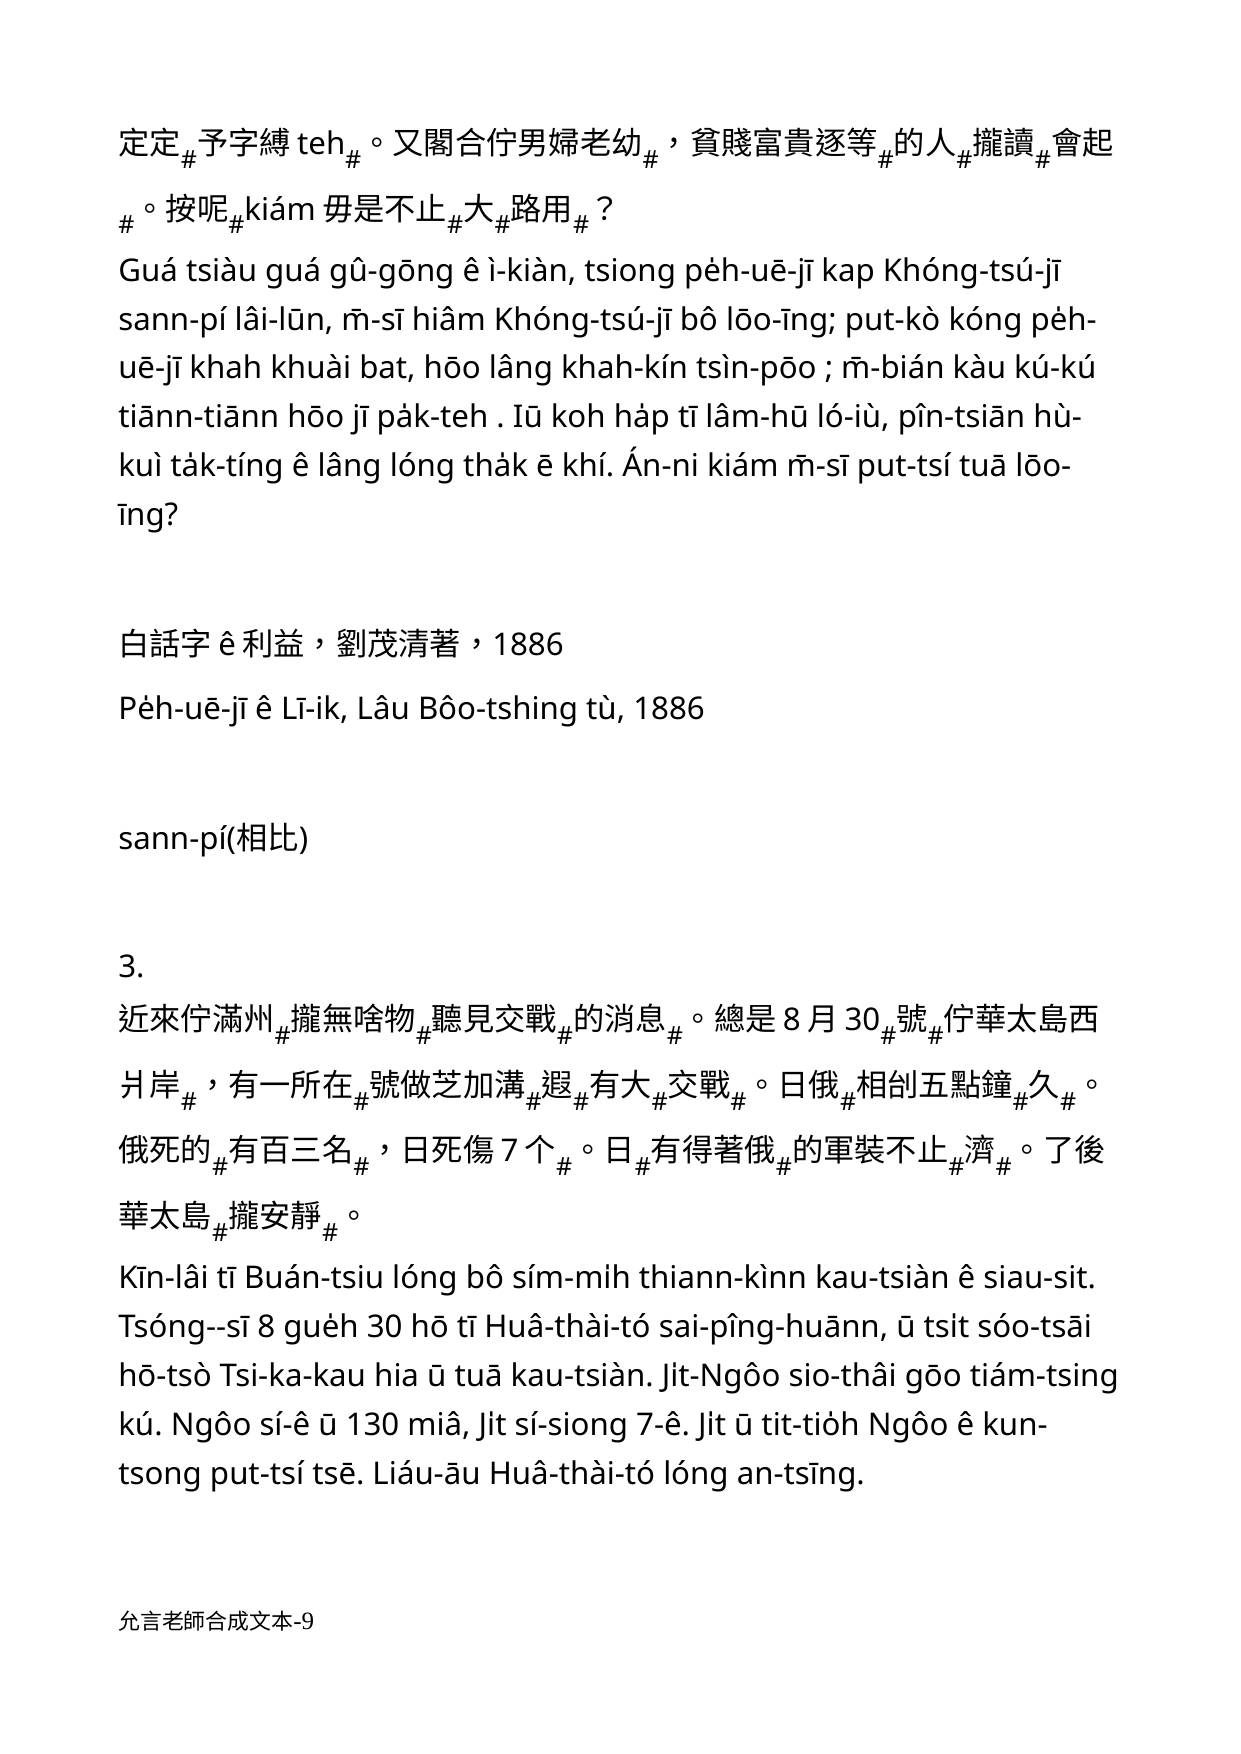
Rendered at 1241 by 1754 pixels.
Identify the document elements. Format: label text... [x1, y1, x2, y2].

text 3. 近來佇滿州#攏無啥物#聽見交戰#的消息#。總是8月30#號#佇華太島西爿岸#，有一所在#號做芝加溝#遐#有大#交戰#。日俄#相刣五點鐘#久#。俄死的#有百三名#，日死傷7个#。日#有得著俄#的軍裝不止#濟#。了後華太島#攏安靜#。 Kīn-lâi tī Buán-tsiu lóng bô sím-mi̍h thiann-kìnn kau-tsiàn ê siau-sit. Tsóng--sī 8 gue̍h 30 hō tī Huâ-thài-tó sai-pîng-huānn, ū tsi̍t sóo-tsāi hō-tsò Tsi-ka-kau hia ū tuā kau-tsiàn. Ji̍t-Ngôo sio-thâi gōo tiám-tsing kú. Ngôo sí-ê ū 130 miâ, Ji̍t sí-siong 7-ê. Ji̍t ū tit-tio̍h Ngôo ê kun-tsong put-tsí tsē. Liáu-āu Huâ-thài-tó lóng an-tsīng. [118, 944, 1122, 1493]
text 定定#予字縛teh#。又閣合佇男婦老幼#，貧賤富貴逐等#的人#攏讀#會起#。按呢#kiám毋是不止#大#路用#？ Guá tsiàu guá gû-gōng ê ì-kiàn, tsiong pe̍h-uē-jī kap Khóng-tsú-jī sann-pí lâi-lūn, m̄-sī hiâm Khóng-tsú-jī bô lōo-īng; put-kò kóng pe̍h-uē-jī khah khuài bat, hōo lâng khah-kín tsìn-pōo ; m̄-bián kàu kú-kú tiānn-tiānn hōo jī pa̍k-teh . Iū koh ha̍p tī lâm-hū ló-iù, pîn-tsiān hù-kuì ta̍k-tíng ê lâng lóng tha̍k ē khí. Án-ni kiám m̄-sī put-tsí tuā lōo-īng? [118, 118, 1122, 535]
text Pe̍h-uē-jī ê Lī-ik, Lâu Bôo-tshing tù, 1886 [118, 686, 1122, 729]
text sann-pí(相比) [118, 813, 1122, 859]
text 白話字ê利益，劉茂清著，1886 [118, 619, 1122, 665]
